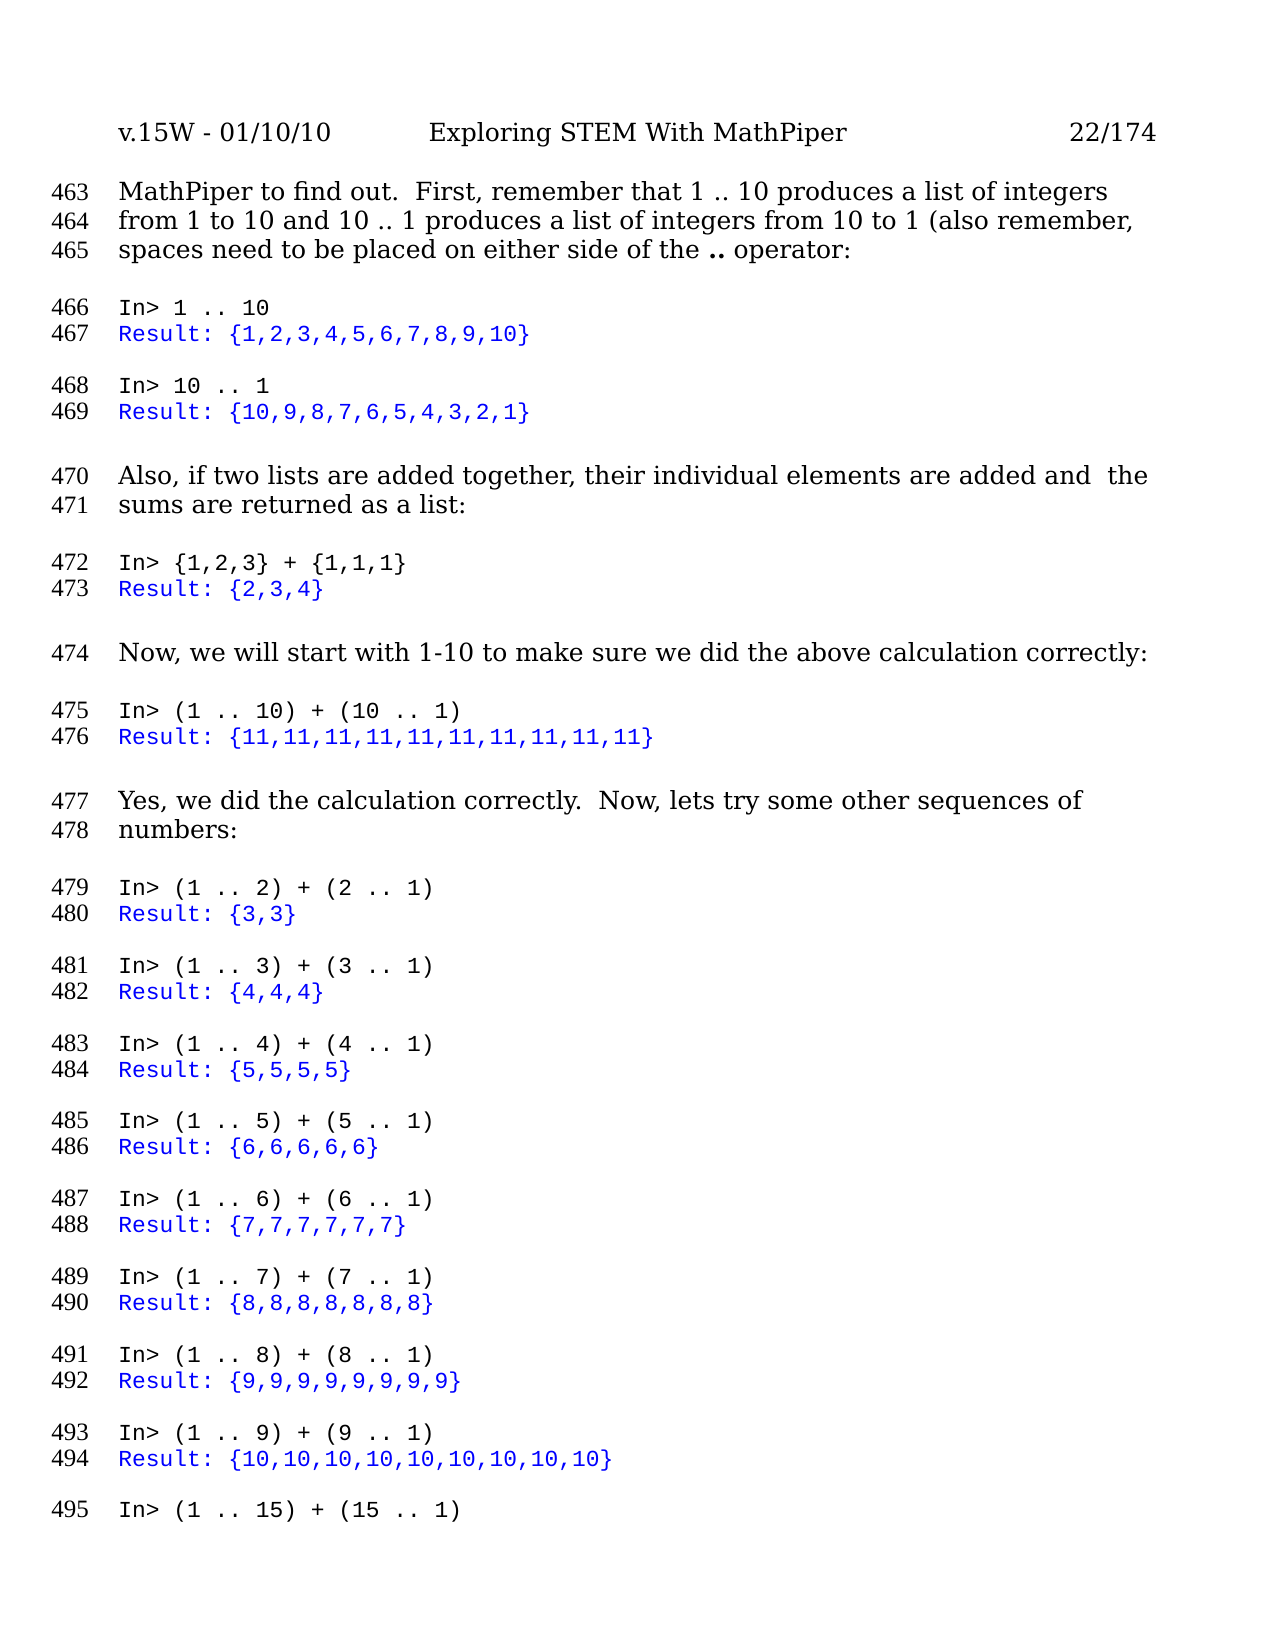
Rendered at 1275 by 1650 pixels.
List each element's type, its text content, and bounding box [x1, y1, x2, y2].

text In> (1 .. 6) + (6 .. 1) [118, 1188, 1157, 1213]
text In> 1 .. 10 [118, 296, 1157, 322]
text In> (1 .. 9) + (9 .. 1) [118, 1421, 1157, 1447]
text Result: {3,3} [118, 902, 1157, 928]
text Result: {10,10,10,10,10,10,10,10,10} [118, 1447, 1157, 1473]
text Result: {4,4,4} [118, 980, 1157, 1006]
text Result: {2,3,4} [118, 577, 1157, 603]
text In> (1 .. 7) + (7 .. 1) [118, 1265, 1157, 1291]
text Now, we will start with 1-10 to make sure we did the above calculation correctly: [118, 638, 1157, 667]
text In> (1 .. 4) + (4 .. 1) [118, 1032, 1157, 1058]
text In> (1 .. 15) + (15 .. 1) [118, 1499, 1157, 1525]
text Yes, we did the calculation correctly. Now, lets try some other sequences of numbers: [118, 786, 1157, 844]
text Also, if two lists are added together, their individual elements are added and the sums are returned as a list: [118, 461, 1157, 519]
text Result: {1,2,3,4,5,6,7,8,9,10} [118, 322, 1157, 348]
text MathPiper to find out. First, remember that 1 .. 10 produces a list of integers from 1 to 10 and 10 .. 1 produces a list of integers from 10 to 1 (also remember, spaces need to be placed on either side of the .. operator: [118, 177, 1157, 264]
text Result: {11,11,11,11,11,11,11,11,11,11} [118, 725, 1157, 751]
text In> (1 .. 8) + (8 .. 1) [118, 1343, 1157, 1369]
text Result: {7,7,7,7,7,7} [118, 1213, 1157, 1239]
text In> (1 .. 3) + (3 .. 1) [118, 954, 1157, 980]
text Result: {5,5,5,5} [118, 1058, 1157, 1084]
text Result: {10,9,8,7,6,5,4,3,2,1} [118, 400, 1157, 426]
text In> 10 .. 1 [118, 374, 1157, 400]
text Result: {8,8,8,8,8,8,8} [118, 1291, 1157, 1317]
text Result: {9,9,9,9,9,9,9,9} [118, 1369, 1157, 1395]
text In> (1 .. 5) + (5 .. 1) [118, 1110, 1157, 1136]
text In> {1,2,3} + {1,1,1} [118, 551, 1157, 577]
text Result: {6,6,6,6,6} [118, 1136, 1157, 1162]
text In> (1 .. 10) + (10 .. 1) [118, 699, 1157, 725]
text In> (1 .. 2) + (2 .. 1) [118, 876, 1157, 902]
